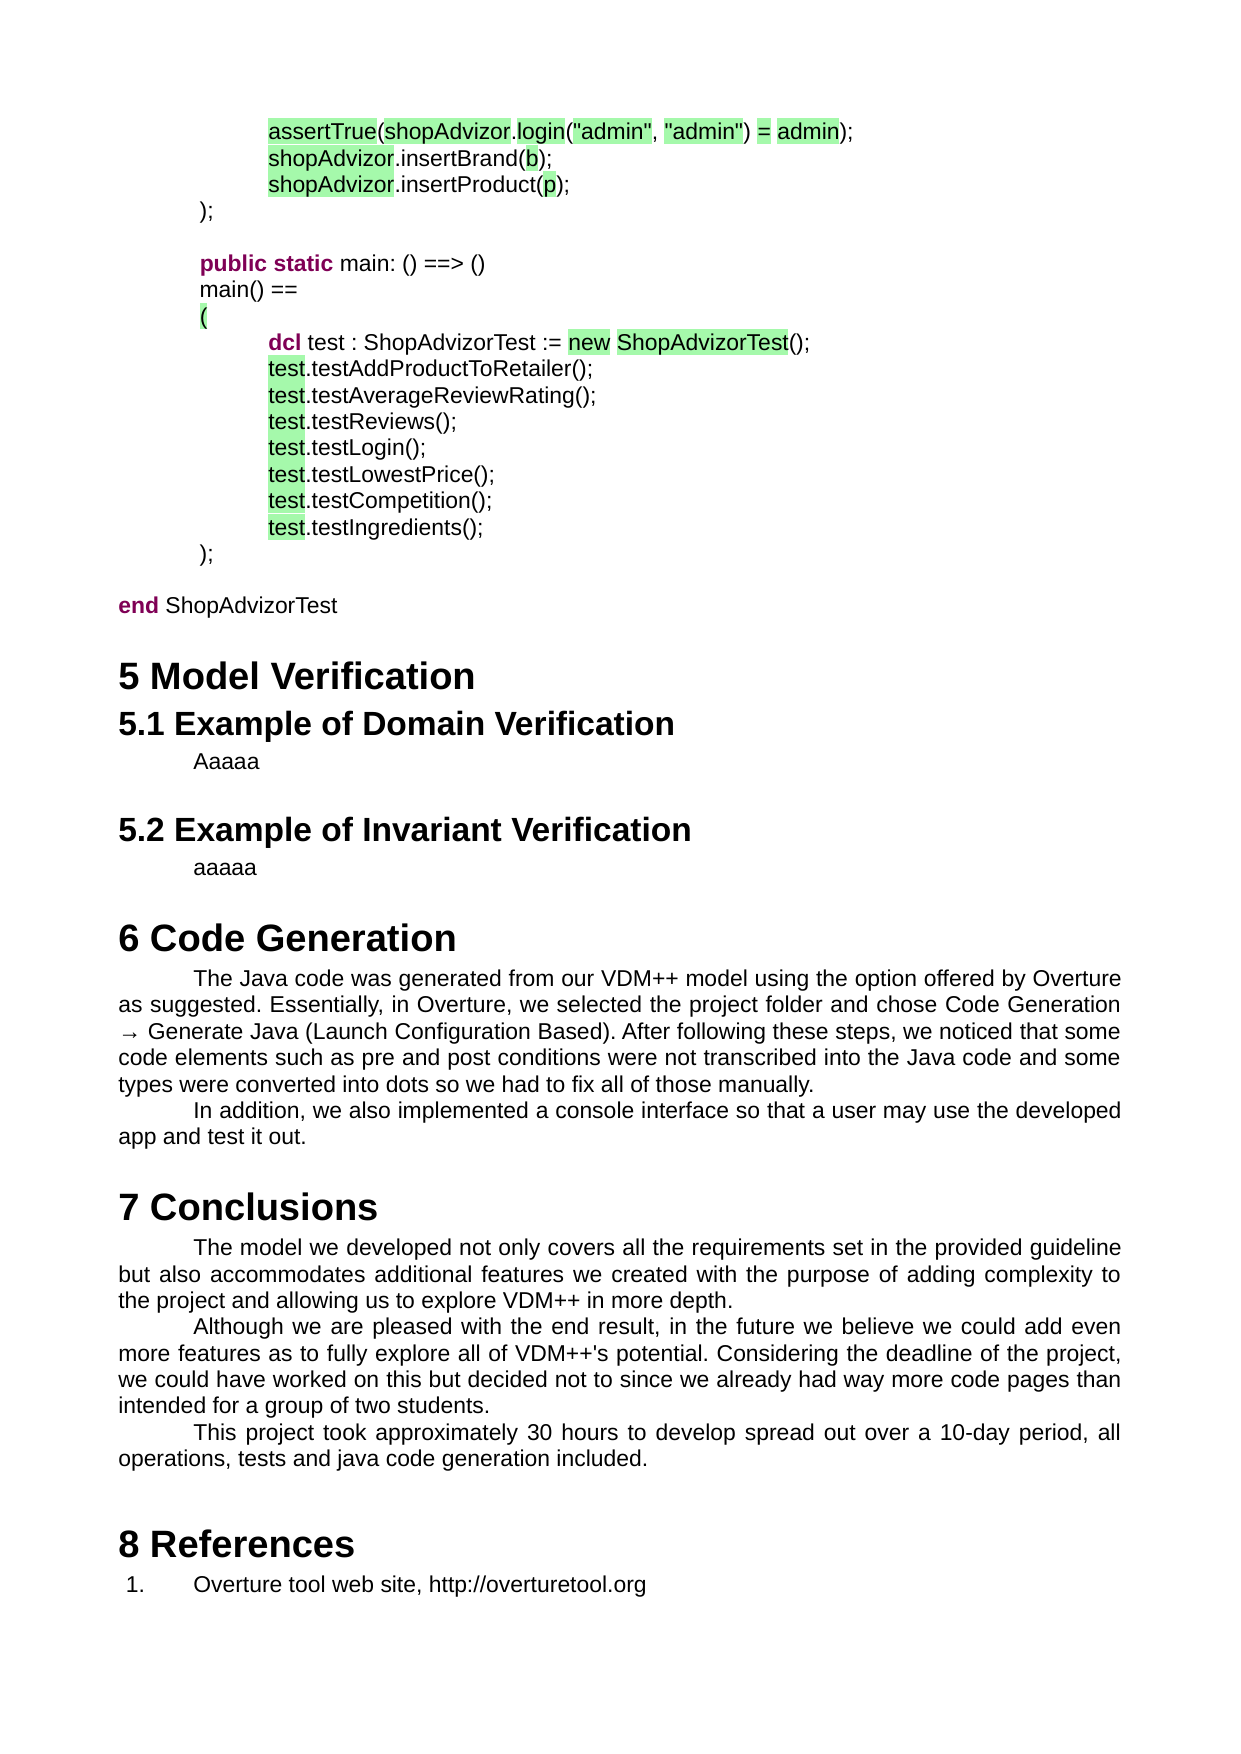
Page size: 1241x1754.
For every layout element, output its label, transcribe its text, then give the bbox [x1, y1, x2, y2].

text aaaaa [118, 854, 1122, 880]
text The Java code was generated from our VDM++ model using the option offered by Overture as suggested. Essentially, in Overture, we selected the project folder and chose Code Generation → Generate Java (Launch Configuration Based). After following these steps, we noticed that some code elements such as pre and post conditions were not transcribed into the Java code and some types were converted into dots so we had to fix all of those manually. [118, 965, 1122, 1097]
subtitle 5 Model Verification [118, 654, 1122, 697]
list Overture tool web site, http://overturetool.org [126, 1571, 1122, 1598]
subtitle 5.1 Example of Domain Verification [118, 703, 1122, 742]
text The model we developed not only covers all the requirements set in the provided guideline but also accommodates additional features we created with the purpose of adding complexity to the project and allowing us to explore VDM++ in more depth. [118, 1234, 1122, 1313]
text test.testLowestPrice(); [118, 461, 1122, 487]
text In addition, we also implemented a console interface so that a user may use the developed app and test it out. [118, 1097, 1122, 1149]
text ( [118, 303, 1122, 329]
text main() == [118, 276, 1122, 303]
text Aaaaa [118, 748, 1122, 774]
text dcl test : ShopAdvizorTest := new ShopAdvizorTest(); [118, 329, 1122, 355]
text test.testIngredients(); [118, 513, 1122, 540]
subtitle 5.2 Example of Invariant Verification [118, 809, 1122, 848]
text end ShopAdvizorTest [118, 592, 1122, 619]
text ); [118, 197, 1122, 223]
text shopAdvizor.insertProduct(p); [118, 171, 1122, 197]
text test.testCompetition(); [118, 487, 1122, 513]
subtitle 8 References [118, 1521, 1122, 1565]
text public static main: () ==> () [118, 250, 1122, 276]
subtitle 7 Conclusions [118, 1184, 1122, 1228]
text test.testAddProductToRetailer(); [118, 355, 1122, 382]
text test.testAverageReviewRating(); [118, 382, 1122, 408]
text ); [118, 540, 1122, 566]
text test.testLogin(); [118, 434, 1122, 461]
text test.testReviews(); [118, 408, 1122, 434]
text This project took approximately 30 hours to develop spread out over a 10-day period, all operations, tests and java code generation included. [118, 1419, 1122, 1471]
text shopAdvizor.insertBrand(b); [118, 144, 1122, 171]
text Although we are pleased with the end result, in the future we believe we could add even more features as to fully explore all of VDM++'s potential. Considering the deadline of the project, we could have worked on this but decided not to since we already had way more code pages than intended for a group of two students. [118, 1313, 1122, 1419]
subtitle 6 Code Generation [118, 915, 1122, 959]
text assertTrue(shopAdvizor.login("admin", "admin") = admin); [118, 118, 1122, 144]
